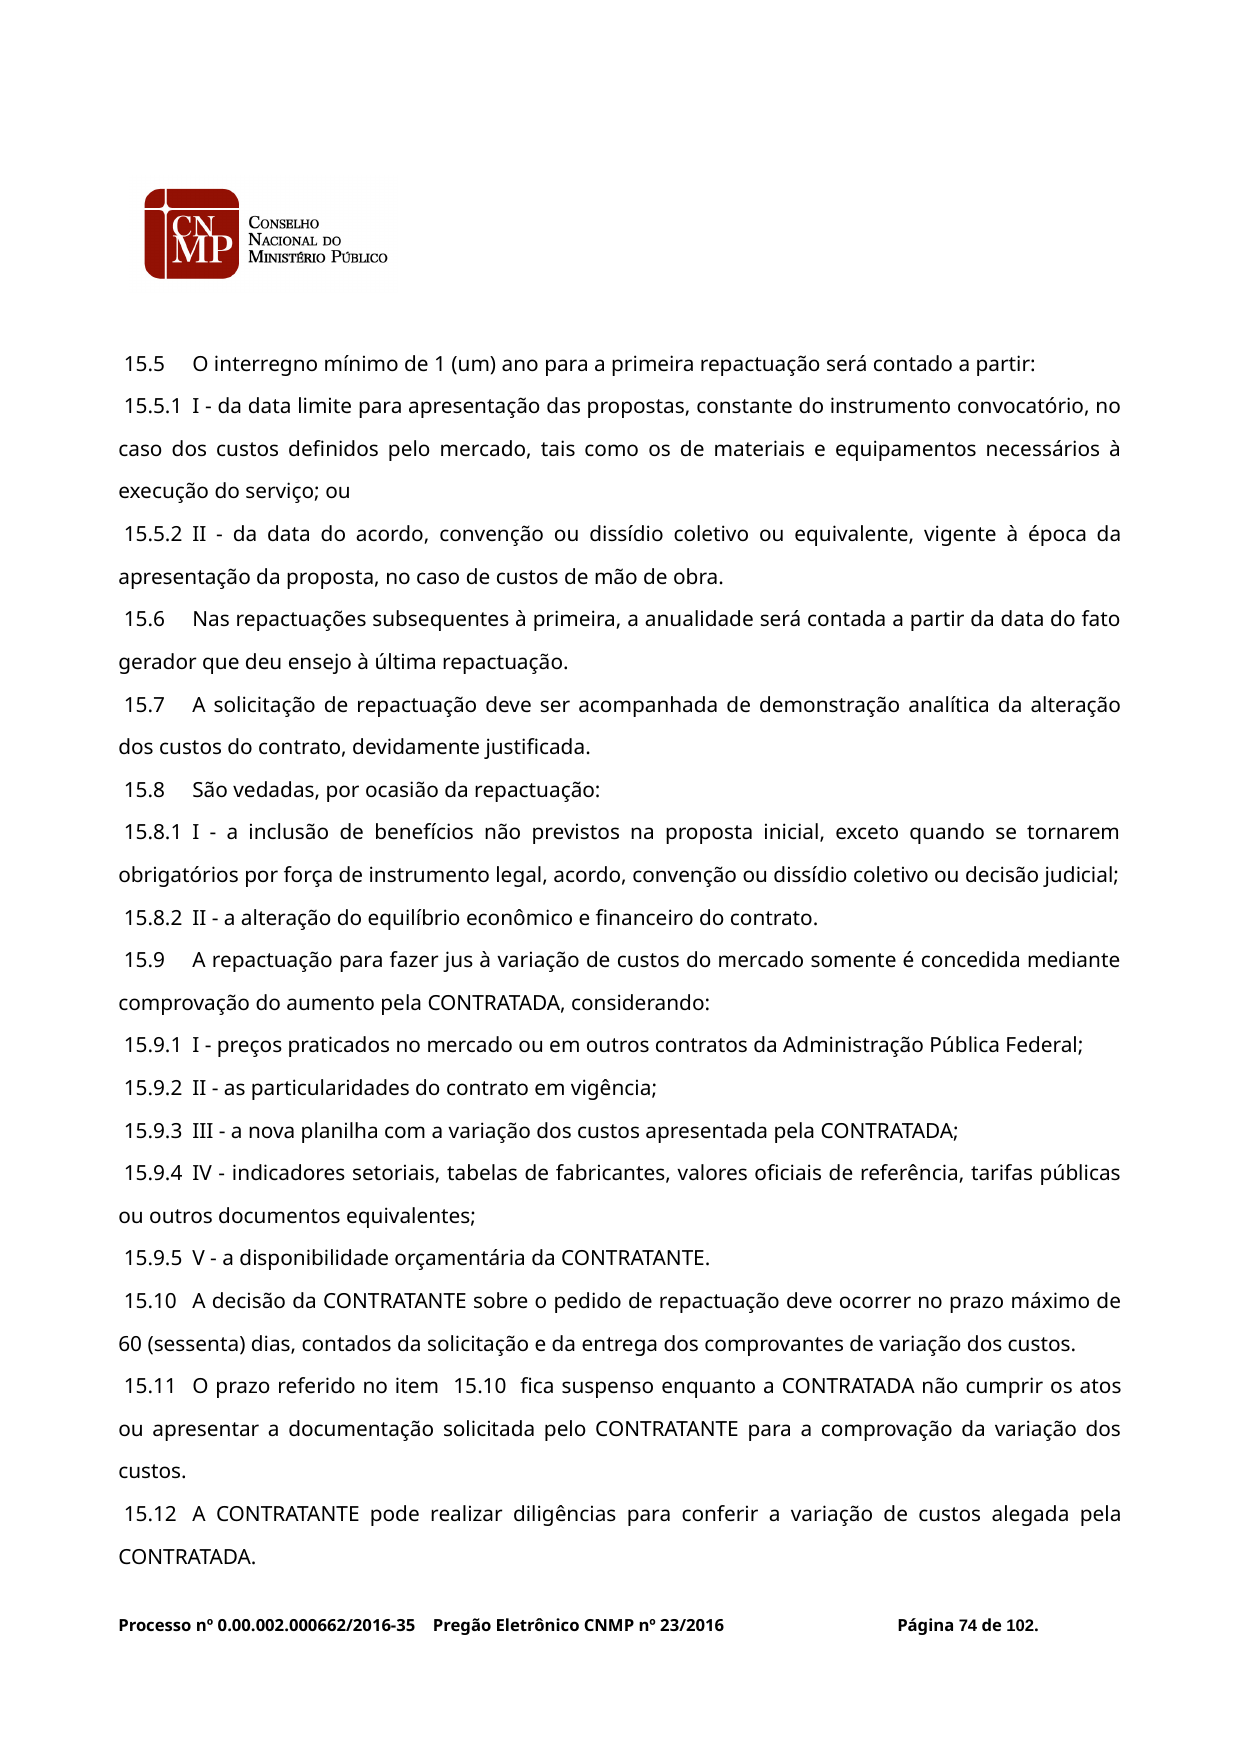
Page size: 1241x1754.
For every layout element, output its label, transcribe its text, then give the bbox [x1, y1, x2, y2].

picture [128, 175, 398, 293]
list III - a nova planilha com a variação dos custos apresentada pela CONTRATADA; [118, 1116, 1122, 1144]
list O interregno mínimo de 1 (um) ano para a primeira repactuação será contado a partir: [118, 349, 1122, 377]
list II - da data do acordo, convenção ou dissídio coletivo ou equivalente, vigente à época da apresentação da proposta, no caso de custos de mão de obra. [118, 519, 1122, 590]
list A CONTRATANTE pode realizar diligências para conferir a variação de custos alegada pela CONTRATADA. [118, 1499, 1122, 1570]
list V - a disponibilidade orçamentária da CONTRATANTE. [118, 1243, 1122, 1272]
list A repactuação para fazer jus à variação de custos do mercado somente é concedida mediante comprovação do aumento pela CONTRATADA, considerando: [118, 945, 1122, 1016]
list São vedadas, por ocasião da repactuação: [118, 775, 1122, 803]
list A solicitação de repactuação deve ser acompanhada de demonstração analítica da alteração dos custos do contrato, devidamente justificada. [118, 690, 1122, 761]
list II - as particularidades do contrato em vigência; [118, 1073, 1122, 1102]
list O prazo referido no item 15.10 fica suspenso enquanto a CONTRATADA não cumprir os atos ou apresentar a documentação solicitada pelo CONTRATANTE para a comprovação da variação dos custos. [118, 1371, 1122, 1485]
list I - preços praticados no mercado ou em outros contratos da Administração Pública Federal; [118, 1031, 1122, 1059]
list II - a alteração do equilíbrio econômico e financeiro do contrato. [118, 903, 1122, 931]
list I - a inclusão de benefícios não previstos na proposta inicial, exceto quando se tornarem obrigatórios por força de instrumento legal, acordo, convenção ou dissídio coletivo ou decisão judicial; [118, 817, 1122, 888]
list I - da data limite para apresentação das propostas, constante do instrumento convocatório, no caso dos custos definidos pelo mercado, tais como os de materiais e equipamentos necessários à execução do serviço; ou [118, 391, 1122, 505]
list A decisão da CONTRATANTE sobre o pedido de repactuação deve ocorrer no prazo máximo de 60 (sessenta) dias, contados da solicitação e da entrega dos comprovantes de variação dos custos. [118, 1286, 1122, 1357]
list IV - indicadores setoriais, tabelas de fabricantes, valores oficiais de referência, tarifas públicas ou outros documentos equivalentes; [118, 1158, 1122, 1229]
list Nas repactuações subsequentes à primeira, a anualidade será contada a partir da data do fato gerador que deu ensejo à última repactuação. [118, 604, 1122, 676]
